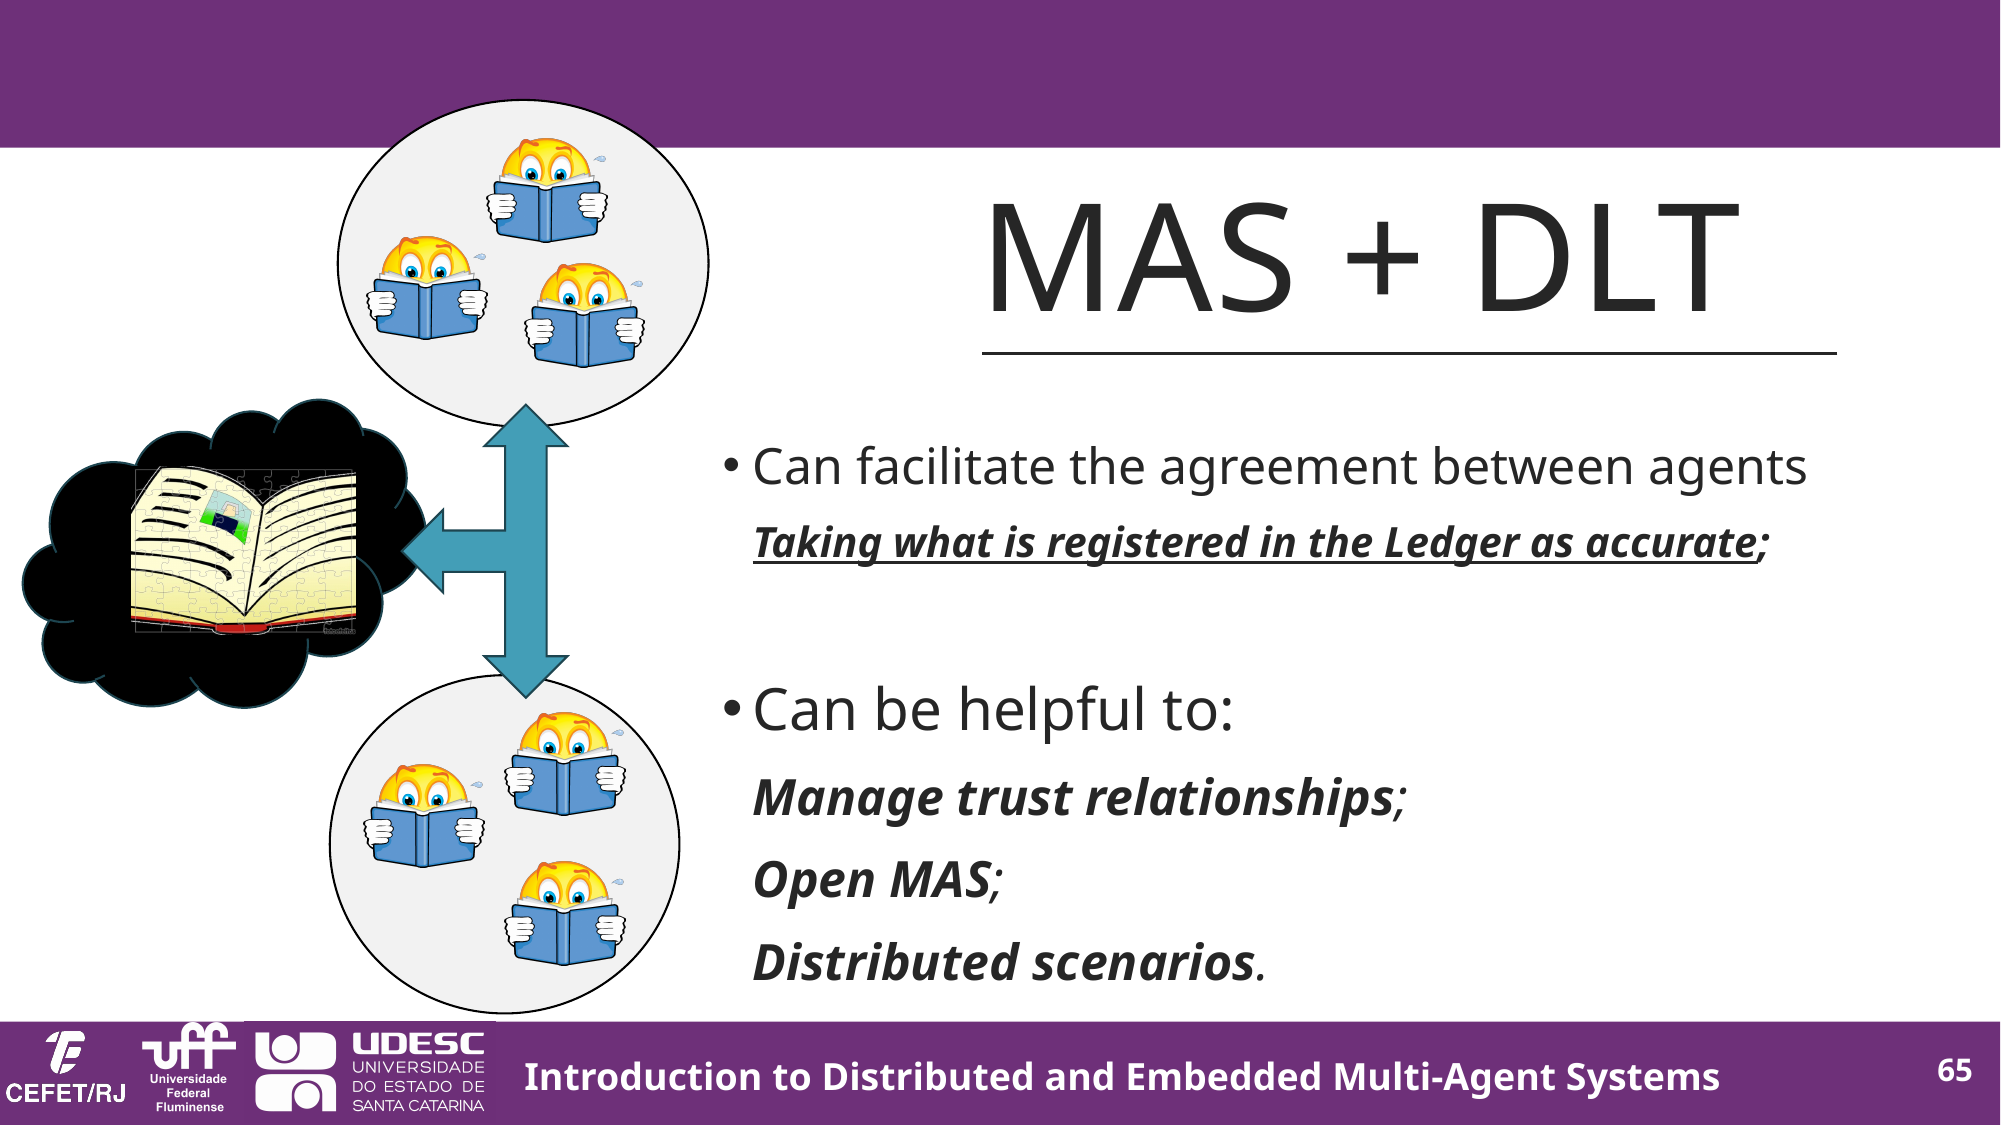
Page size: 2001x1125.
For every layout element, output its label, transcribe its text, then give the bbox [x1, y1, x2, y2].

picture [6, 1009, 125, 1125]
picture [363, 764, 485, 868]
title MAS + DLT [964, 174, 1838, 297]
picture [141, 1021, 237, 1117]
picture [131, 466, 356, 635]
text_box [22, 99, 709, 1014]
picture [244, 1021, 496, 1123]
picture [504, 861, 626, 966]
picture [524, 263, 645, 368]
picture [504, 712, 626, 816]
picture [366, 138, 608, 340]
list Can facilitate the agreement between agents Taking what is registered in the Ledger as accurate; Can be helpful to: Manage trust relationships; Open MAS; Distributed scenarios. [707, 420, 1837, 959]
